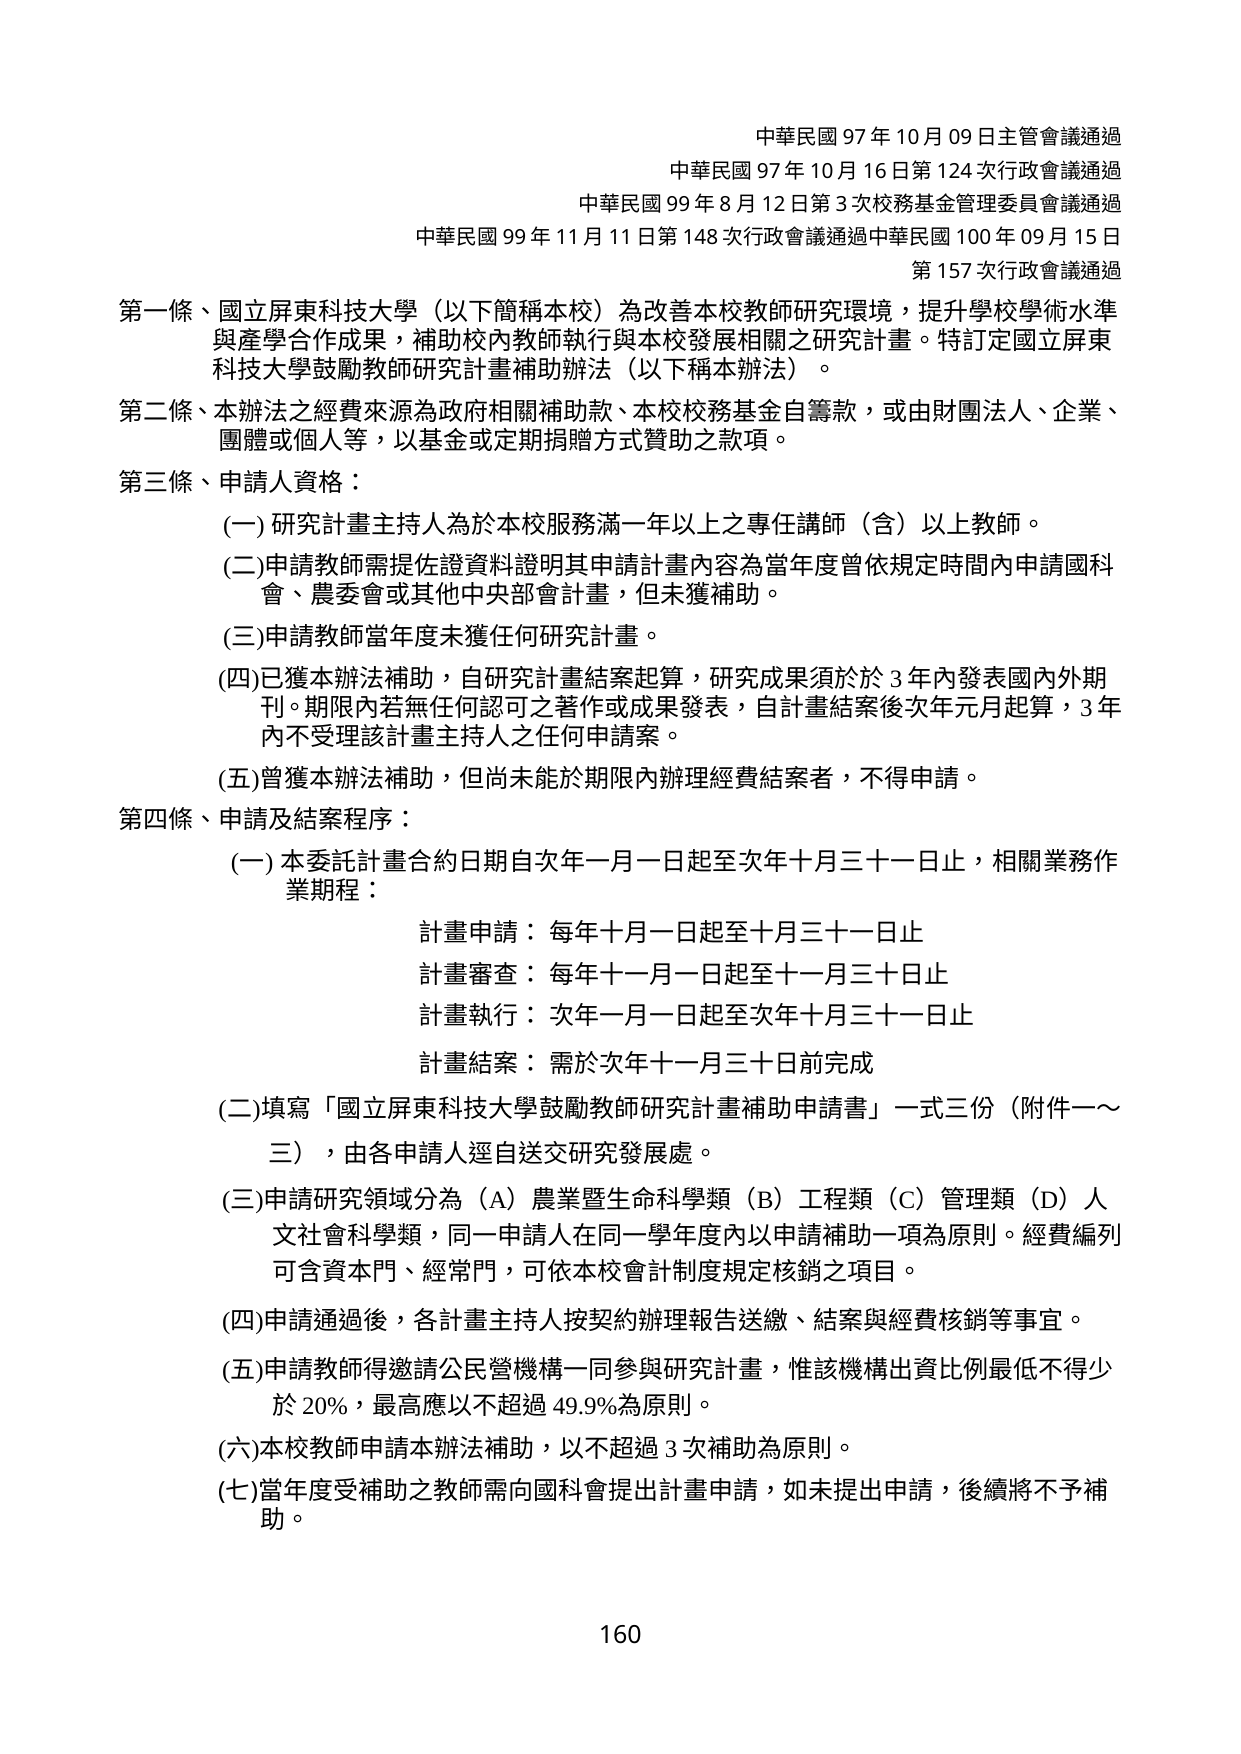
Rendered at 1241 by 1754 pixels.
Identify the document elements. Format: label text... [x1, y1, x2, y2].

text (三)申請研究領域分為（A）農業暨生命科學類（B）工程類（C）管理類（D）人文社會科學類，同一申請人在同一學年度內以申請補助一項為原則。經費編列可含資本門、經常門，可依本校會計制度規定核銷之項目。 [222, 1179, 1122, 1288]
text 計畫申請： 每年十月一日起至十月三十一日止 [188, 918, 1122, 947]
text (一) 研究計畫主持人為於本校服務滿一年以上之專任講師（含）以上教師。 [223, 510, 1122, 539]
text (七)當年度受補助之教師需向國科會提出計畫申請，如未提出申請，後續將不予補助。 [218, 1476, 1122, 1534]
text 計畫審查： 每年十一月一日起至十一月三十日止 [188, 960, 1122, 989]
text (四)申請通過後，各計畫主持人按契約辦理報告送繳、結案與經費核銷等事宜。 [222, 1300, 1122, 1337]
text 第四條、申請及結案程序： [118, 806, 1122, 835]
text (五)申請教師得邀請公民營機構一同參與研究計畫，惟該機構出資比例最低不得少於20%，最高應以不超過49.9%為原則。 [222, 1349, 1122, 1422]
text (五)曾獲本辦法補助，但尚未能於期限內辦理經費結案者，不得申請。 [218, 764, 1122, 793]
text (一) 本委託計畫合約日期自次年一月一日起至次年十月三十一日止，相關業務作業期程： [231, 847, 1122, 906]
text 第二條、本辦法之經費來源為政府相關補助款、本校校務基金自籌款，或由財團法人、企業、團體或個人等，以基金或定期捐贈方式贊助之款項。 [118, 397, 1122, 456]
text (四)已獲本辦法補助，自研究計畫結案起算，研究成果須於於3年內發表國內外期刊。期限內若無任何認可之著作或成果發表，自計畫結案後次年元月起算，3年內不受理該計畫主持人之任何申請案。 [218, 664, 1122, 751]
text 第一條、國立屏東科技大學（以下簡稱本校）為改善本校教師研究環境，提升學校學術水準與產學合作成果，補助校內教師執行與本校發展相關之研究計畫。特訂定國立屏東科技大學鼓勵教師研究計畫補助辦法（以下稱本辦法）。 [118, 297, 1122, 385]
text 計畫結案： 需於次年十一月三十日前完成 [268, 1043, 1122, 1079]
text 計畫執行： 次年一月一日起至次年十月三十一日止 [188, 1001, 1122, 1031]
text (二)申請教師需提佐證資料證明其申請計畫內容為當年度曾依規定時間內申請國科會、農委會或其他中央部會計畫，但未獲補助。 [223, 551, 1122, 610]
text (三)申請教師當年度未獲任何研究計畫。 [223, 622, 1122, 651]
text (二)填寫「國立屏東科技大學鼓勵教師研究計畫補助申請書」一式三份（附件一～三），由各申請人逕自送交研究發展處。 [218, 1088, 1122, 1170]
text 中華民國99年11月11日第148次行政會議通過中華民國100年09月15日第157次行政會議通過 [118, 218, 1122, 285]
text 第三條、申請人資格： [118, 468, 1122, 497]
text (六)本校教師申請本辦法補助，以不超過3次補助為原則。 [218, 1434, 1122, 1463]
text 中華民國97年10月09日主管會議通過 中華民國97年10月16日第124次行政會議通過 中華民國99年8 月12日第3次校務基金管理委員會議通過 [118, 118, 1122, 218]
